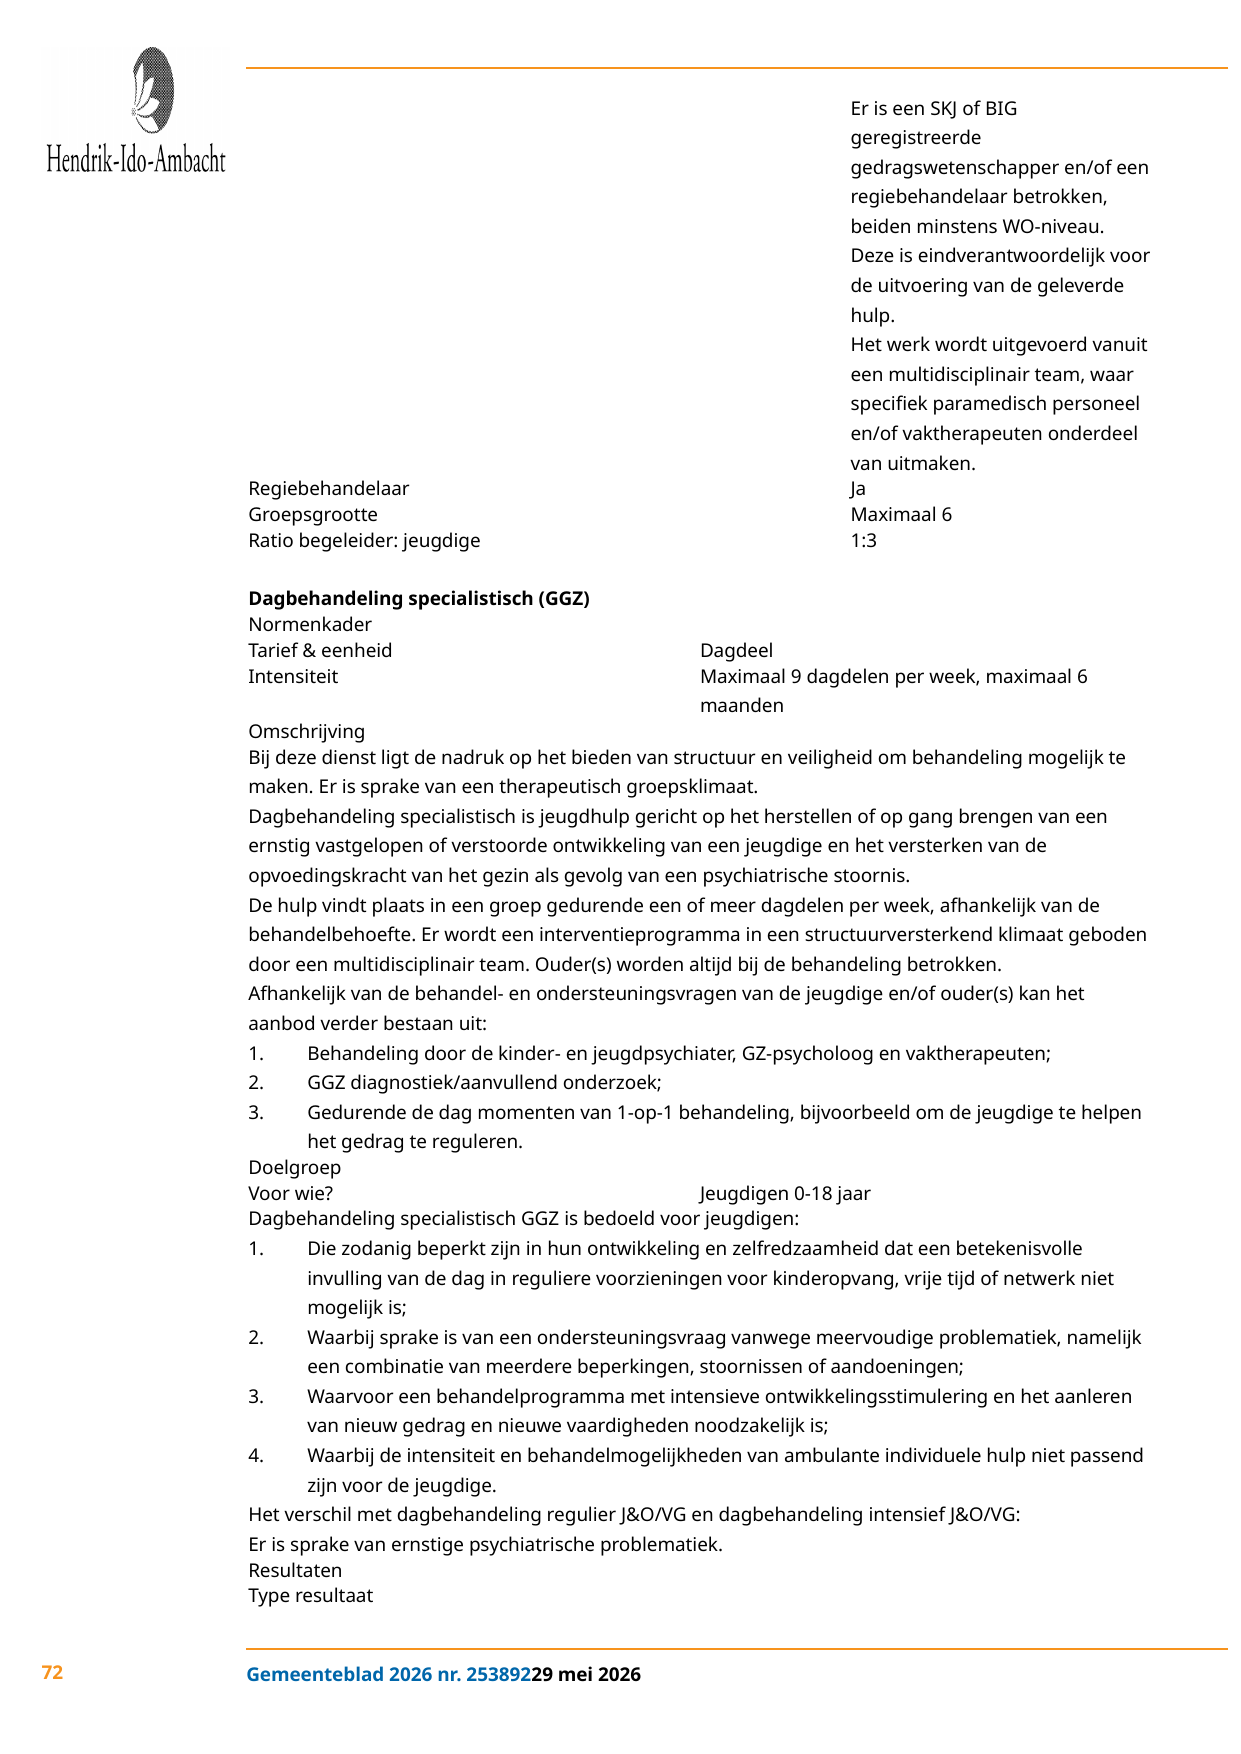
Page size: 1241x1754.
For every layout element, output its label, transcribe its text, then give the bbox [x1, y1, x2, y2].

table_cell Type resultaat [248, 1583, 700, 1608]
table_cell Doelgroep [248, 1154, 1152, 1180]
table_cell Er is een SKJ of BIG geregistreerde gedragswetenschapper en/of een regiebehandelaar betrokken, beiden minstens WO-niveau. Deze is eindverantwoordelijk voor de uitvoering van de geleverde hulp. Het werk wordt uitgevoerd vanuit een multidisciplinair team, waar specifiek paramedisch personeel en/of vaktherapeuten onderdeel van uitmaken. [850, 95, 1152, 476]
table_cell Groepsgrootte [248, 501, 850, 527]
table_cell Omschrijving [248, 718, 1152, 744]
table_cell Maximaal 9 dagdelen per week, maximaal 6 maanden [700, 663, 1152, 718]
table_cell Regiebehandelaar [248, 476, 850, 501]
table_cell Jeugdigen 0-18 jaar [700, 1180, 1152, 1206]
table_cell Voor wie? [248, 1180, 700, 1206]
table_cell [248, 95, 850, 476]
table_cell Intensiteit [248, 663, 700, 718]
table_cell Normenkader [248, 611, 1152, 637]
table_cell Dagbehandeling specialistisch GGZ is bedoeld voor jeugdigen: Die zodanig beperkt zijn in hun ontwikkeling en zelfredzaamheid dat een betekenisvolle invulling van de dag in reguliere voorzieningen voor kinderopvang, vrije tijd of netwerk niet mogelijk is; Waarbij sprake is van een ondersteuningsvraag vanwege meervoudige problematiek, namelijk een combinatie van meerdere beperkingen, stoornissen of aandoeningen; Waarvoor een behandelprogramma met intensieve ontwikkelingsstimulering en het aanleren van nieuw gedrag en nieuwe vaardigheden noodzakelijk is; Waarbij de intensiteit en behandelmogelijkheden van ambulante individuele hulp niet passend zijn voor de jeugdige. Het verschil met dagbehandeling regulier J&O/VG en dagbehandeling intensief J&O/VG: Er is sprake van ernstige psychiatrische problematiek. [248, 1206, 1152, 1557]
table_cell Ratio begeleider: jeugdige [248, 527, 850, 553]
table_cell Resultaten [248, 1557, 1152, 1582]
table_cell Bij deze dienst ligt de nadruk op het bieden van structuur en veiligheid om behandeling mogelijk te maken. Er is sprake van een therapeutisch groepsklimaat. Dagbehandeling specialistisch is jeugdhulp gericht op het herstellen of op gang brengen van een ernstig vastgelopen of verstoorde ontwikkeling van een jeugdige en het versterken van de opvoedingskracht van het gezin als gevolg van een psychiatrische stoornis. De hulp vindt plaats in een groep gedurende een of meer dagdelen per week, afhankelijk van de behandelbehoefte. Er wordt een interventieprogramma in een structuurversterkend klimaat geboden door een multidisciplinair team. Ouder(s) worden altijd bij de behandeling betrokken. Afhankelijk van de behandel- en ondersteuningsvragen van de jeugdige en/of ouder(s) kan het aanbod verder bestaan uit: Behandeling door de kinder- en jeugdpsychiater, GZ-psycholoog en vaktherapeuten; GGZ diagnostiek/aanvullend onderzoek; Gedurende de dag momenten van 1-op-1 behandeling, bijvoorbeeld om de jeugdige te helpen het gedrag te reguleren. [248, 744, 1152, 1154]
table_cell Maximaal 6 [850, 501, 1152, 527]
table_cell Tarief & eenheid [248, 637, 700, 663]
picture [41, 47, 231, 172]
table_header Dagbehandeling specialistisch (GGZ) [248, 586, 1152, 611]
table_cell Dagdeel [700, 637, 1152, 663]
table_cell [700, 1583, 1152, 1608]
table_cell 1:3 [850, 527, 1152, 553]
table_cell Ja [850, 476, 1152, 501]
